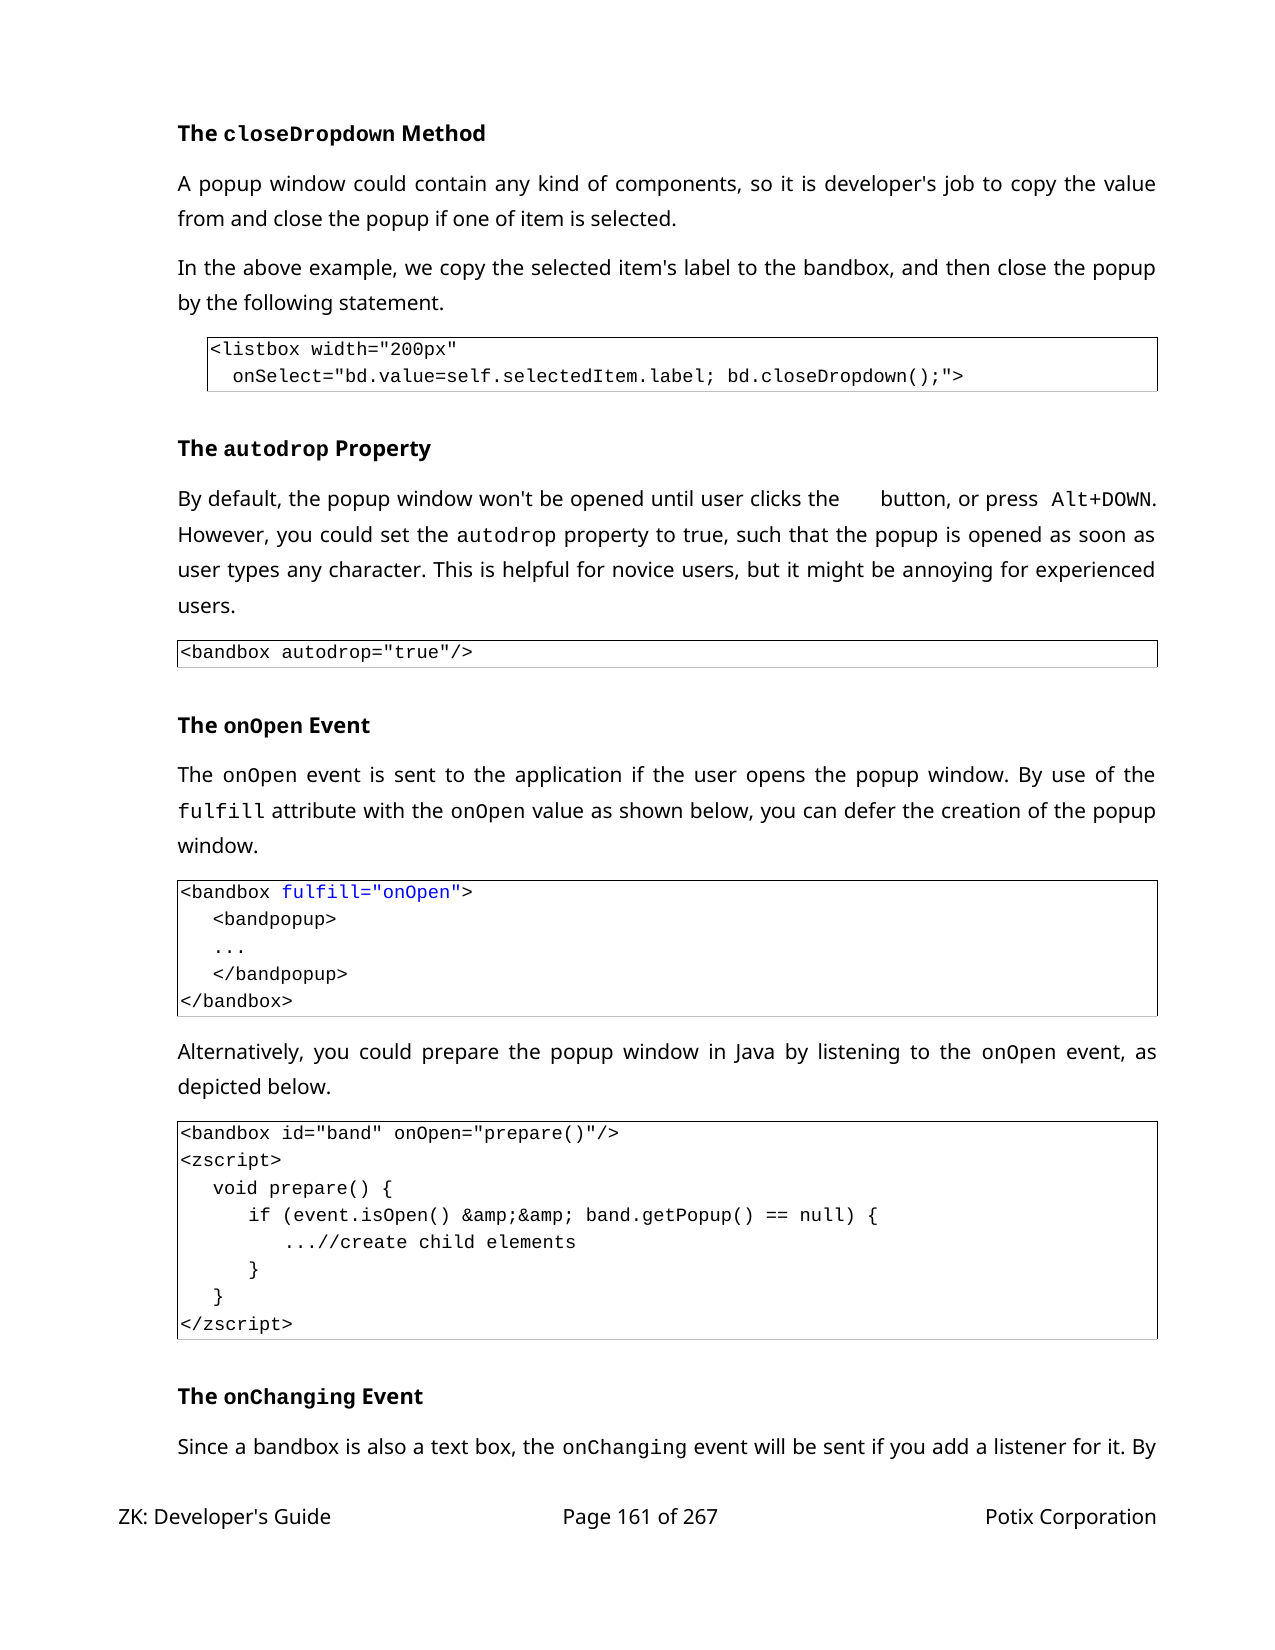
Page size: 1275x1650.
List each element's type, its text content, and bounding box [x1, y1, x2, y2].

text if (event.isOpen() &amp;&amp; band.getPopup() == null) { [178, 1203, 1157, 1227]
text void prepare() { [178, 1176, 1157, 1200]
text <bandbox id="band" onOpen="prepare()"/> [178, 1122, 1157, 1145]
subtitle The autodrop Property [177, 433, 1157, 463]
text </bandpopup> [178, 962, 1157, 986]
text The onOpen event is sent to the application if the user opens the popup window. By use of the fulfill attribute with the onOpen value as shown below, you can defer the creation of the popup window. [177, 760, 1157, 859]
subtitle The onChanging Event [177, 1381, 1157, 1411]
text In the above example, we copy the selected item's label to the bandbox, and then close the popup by the following statement. [177, 253, 1157, 316]
text </bandbox> [178, 989, 1157, 1016]
text </zscript> [178, 1311, 1157, 1339]
text <bandbox autodrop="true"/> [178, 641, 1157, 667]
text Alternatively, you could prepare the popup window in Java by listening to the onOpen event, as depicted below. [177, 1037, 1157, 1101]
subtitle The closeDropdown Method [177, 118, 1157, 148]
subtitle The onOpen Event [177, 709, 1157, 739]
text } [178, 1284, 1157, 1308]
text ... [178, 934, 1157, 959]
text ...//create child elements [178, 1230, 1157, 1254]
text <listbox width="200px" onSelect="bd.value=self.selectedItem.label; bd.closeDropdown();"> [208, 338, 1157, 391]
text By default, the popup window won't be opened until user clicks the button, or press Alt+DOWN. However, you could set the autodrop property to true, such that the popup is opened as soon as user types any character. This is helpful for novice users, but it might be annoying for experienced users. [177, 484, 1157, 619]
text A popup window could contain any kind of components, so it is developer's job to copy the value from and close the popup if one of item is selected. [177, 169, 1157, 232]
text <bandpopup> [178, 907, 1157, 932]
text <bandbox fulfill="onOpen"> [178, 881, 1157, 904]
text Since a bandbox is also a text box, the onChanging event will be sent if you add a listener for it. By [177, 1432, 1157, 1461]
text <zscript> [178, 1148, 1157, 1173]
text } [178, 1257, 1157, 1281]
